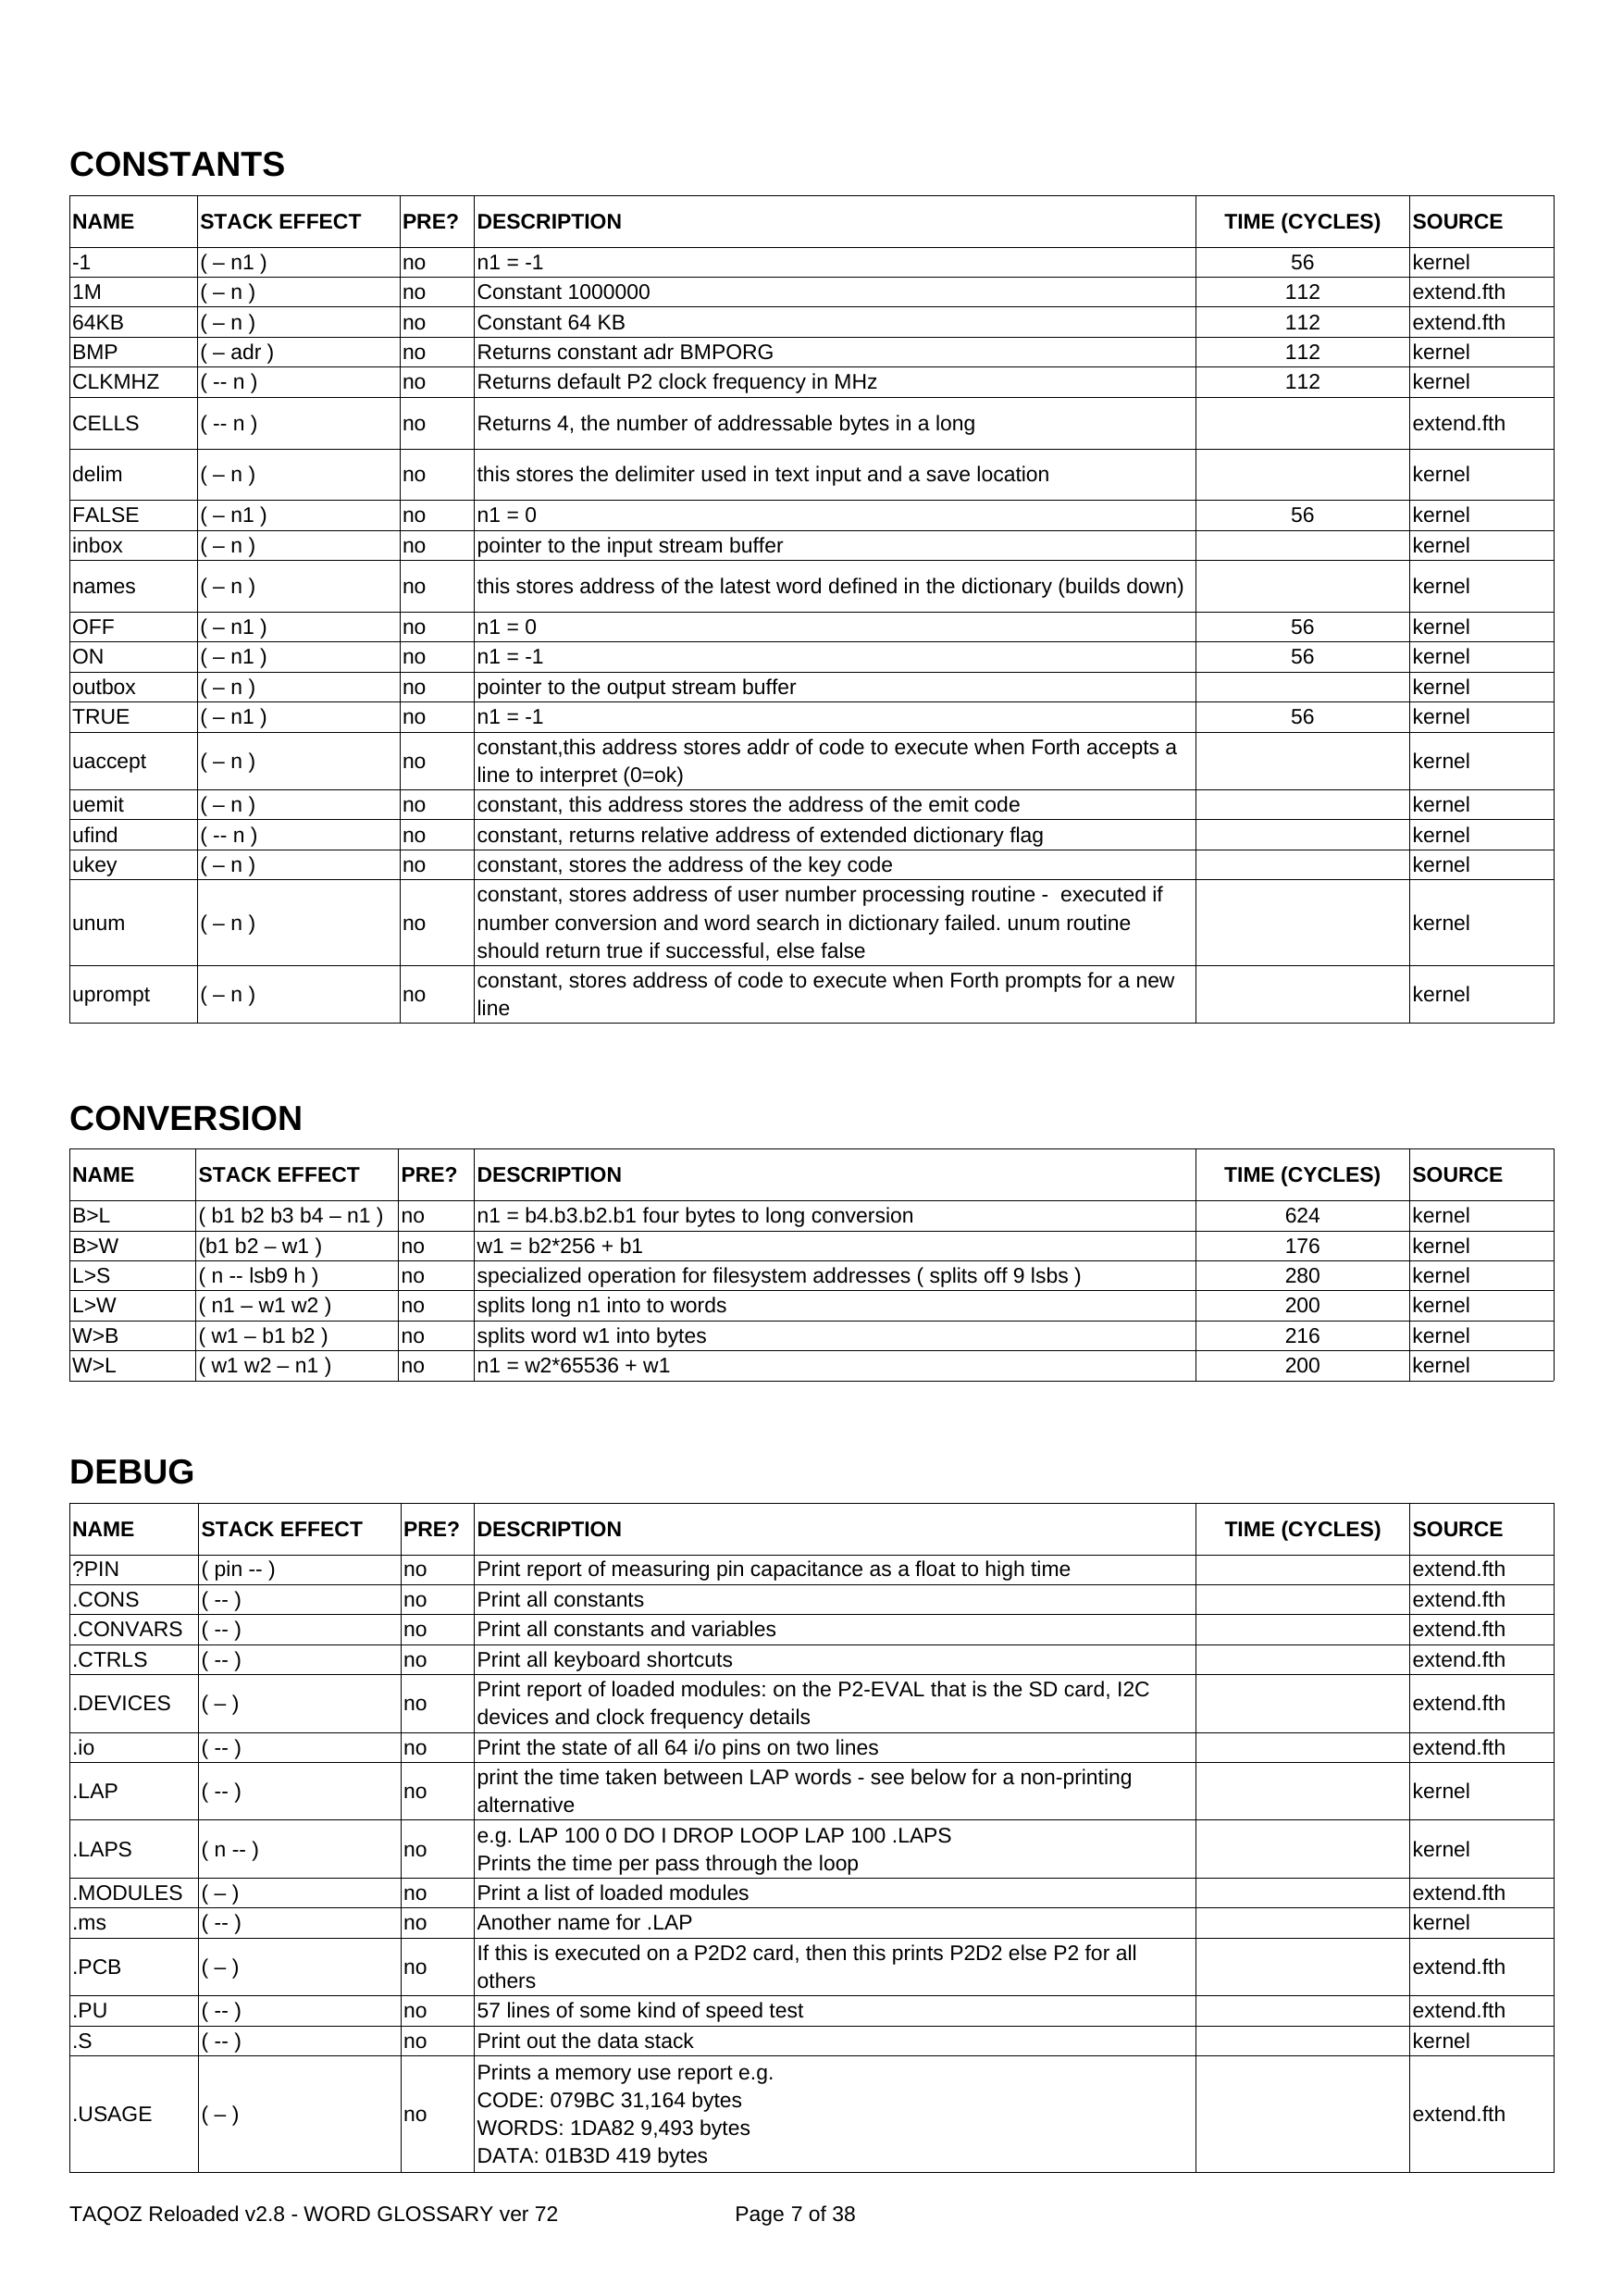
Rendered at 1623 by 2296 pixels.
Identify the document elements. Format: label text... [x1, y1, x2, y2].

table_cell ( – n ) [198, 307, 400, 337]
table_cell ( n1 – w1 w2 ) [196, 1291, 398, 1321]
table_cell ( – ) [199, 1879, 401, 1907]
table_cell constant, stores the address of the key code [475, 850, 1196, 879]
table_cell [1196, 880, 1409, 965]
table_cell ( -- n ) [198, 367, 400, 397]
table_cell ( – ) [199, 2056, 401, 2172]
table_cell unum [70, 880, 197, 965]
table_cell kernel [1410, 338, 1554, 366]
table_cell kernel [1410, 531, 1554, 560]
table_cell ufind [70, 820, 197, 850]
table_cell splits word w1 into bytes [475, 1322, 1196, 1350]
table_cell [1196, 1908, 1409, 1938]
table_cell ( -- ) [199, 1615, 401, 1644]
table_cell ( – n ) [198, 790, 400, 819]
table_cell ( -- ) [199, 2027, 401, 2055]
table_cell ( – n1 ) [198, 642, 400, 672]
table_header NAME [70, 1504, 198, 1554]
table_cell ( – n ) [198, 966, 400, 1023]
table_cell extend.fth [1410, 1939, 1554, 1995]
table_cell extend.fth [1410, 1645, 1554, 1674]
table_cell ( pin -- ) [199, 1556, 401, 1584]
table_cell no [399, 1232, 474, 1260]
table_cell 56 [1196, 613, 1409, 641]
table_cell constant,this address stores addr of code to execute when Forth accepts a line to interpret (0=ok) [475, 733, 1196, 789]
table_cell 56 [1196, 501, 1409, 530]
table_cell ( – n ) [198, 733, 400, 789]
table_cell no [402, 1879, 474, 1907]
table_cell L>W [70, 1291, 195, 1321]
table_cell Constant 1000000 [475, 278, 1196, 306]
table_cell .DEVICES [70, 1675, 198, 1732]
table_cell kernel [1410, 1908, 1554, 1938]
table_cell w1 = b2*256 + b1 [475, 1232, 1196, 1260]
table_cell .io [70, 1733, 198, 1762]
table_cell no [399, 1291, 474, 1321]
table_cell .CTRLS [70, 1645, 198, 1674]
table_cell this stores the delimiter used in text input and a save location [475, 450, 1196, 500]
table_header TIME (CYCLES) [1196, 1504, 1409, 1554]
table_cell [1196, 450, 1409, 500]
table_cell 624 [1196, 1201, 1409, 1230]
table_cell 216 [1196, 1322, 1409, 1350]
table_cell no [401, 790, 474, 819]
table_cell names [70, 561, 197, 612]
table_cell n1 = 0 [475, 501, 1196, 530]
table_header STACK EFFECT [196, 1149, 398, 1200]
table_cell splits long n1 into to words [475, 1291, 1196, 1321]
table_cell extend.fth [1410, 1733, 1554, 1762]
table_cell no [399, 1261, 474, 1290]
table_cell ( -- ) [199, 1763, 401, 1819]
table_header PRE? [401, 196, 474, 247]
table_cell kernel [1410, 248, 1554, 277]
table_cell no [399, 1322, 474, 1350]
table_cell no [402, 2027, 474, 2055]
table_cell ( – n ) [198, 673, 400, 701]
table_cell ( -- ) [199, 1733, 401, 1762]
table_cell CELLS [70, 398, 197, 448]
table_cell this stores address of the latest word defined in the dictionary (builds down) [475, 561, 1196, 612]
table_cell [1196, 1733, 1409, 1762]
table_cell extend.fth [1410, 1585, 1554, 1614]
table_cell W>B [70, 1322, 195, 1350]
table_cell 200 [1196, 1351, 1409, 1381]
table_cell no [401, 820, 474, 850]
table_cell n1 = w2*65536 + w1 [475, 1351, 1196, 1381]
table_cell [1196, 673, 1409, 701]
table_header DESCRIPTION [475, 196, 1196, 247]
table_cell kernel [1410, 1763, 1554, 1819]
table_cell .PU [70, 1996, 198, 2026]
table_cell [1196, 966, 1409, 1023]
table_cell no [401, 398, 474, 448]
table_cell 280 [1196, 1261, 1409, 1290]
table_cell kernel [1410, 1201, 1554, 1230]
table_cell ( b1 b2 b3 b4 – n1 ) [196, 1201, 398, 1230]
table_cell ukey [70, 850, 197, 879]
table_cell BMP [70, 338, 197, 366]
table_cell 112 [1196, 307, 1409, 337]
table_cell kernel [1410, 1351, 1554, 1381]
table_cell If this is executed on a P2D2 card, then this prints P2D2 else P2 for all others [475, 1939, 1196, 1995]
table_cell no [401, 248, 474, 277]
table_cell ( w1 – b1 b2 ) [196, 1322, 398, 1350]
table_cell extend.fth [1410, 307, 1554, 337]
table_cell constant, returns relative address of extended dictionary flag [475, 820, 1196, 850]
table_cell extend.fth [1410, 1675, 1554, 1732]
table_cell kernel [1410, 561, 1554, 612]
table_cell no [401, 966, 474, 1023]
table_cell n1 = b4.b3.b2.b1 four bytes to long conversion [475, 1201, 1196, 1230]
table_cell no [401, 307, 474, 337]
table_cell no [402, 1585, 474, 1614]
table_cell 112 [1196, 338, 1409, 366]
table_cell kernel [1410, 702, 1554, 732]
table_cell [1196, 1996, 1409, 2026]
subtitle CONVERSION [69, 1098, 1554, 1137]
table_cell L>S [70, 1261, 195, 1290]
table_header TIME (CYCLES) [1196, 1149, 1409, 1200]
table_header NAME [70, 1149, 195, 1200]
table_cell 1M [70, 278, 197, 306]
table_cell 56 [1196, 642, 1409, 672]
table_cell kernel [1410, 613, 1554, 641]
table_cell no [401, 450, 474, 500]
table_cell .CONS [70, 1585, 198, 1614]
table_cell Print out the data stack [475, 2027, 1196, 2055]
table_cell [1196, 1820, 1409, 1878]
table_cell TRUE [70, 702, 197, 732]
table_cell .USAGE [70, 2056, 198, 2172]
table_cell kernel [1410, 450, 1554, 500]
table_cell ( n -- ) [199, 1820, 401, 1878]
table_cell [1196, 1615, 1409, 1644]
table_cell B>W [70, 1232, 195, 1260]
table_cell ( w1 w2 – n1 ) [196, 1351, 398, 1381]
table_cell no [402, 1908, 474, 1938]
table_cell n1 = -1 [475, 642, 1196, 672]
table_cell kernel [1410, 850, 1554, 879]
table_cell (b1 b2 – w1 ) [196, 1232, 398, 1260]
table_header SOURCE [1410, 196, 1554, 247]
table_cell no [402, 1675, 474, 1732]
table_cell ( – n ) [198, 450, 400, 500]
table_cell [1196, 1556, 1409, 1584]
table_cell pointer to the output stream buffer [475, 673, 1196, 701]
table_cell OFF [70, 613, 197, 641]
table_cell kernel [1410, 966, 1554, 1023]
table_cell 64KB [70, 307, 197, 337]
table_cell ( – n1 ) [198, 613, 400, 641]
table_cell ( – n ) [198, 531, 400, 560]
table_cell extend.fth [1410, 278, 1554, 306]
table_cell uaccept [70, 733, 197, 789]
table_cell kernel [1410, 1261, 1554, 1290]
table_cell ( n -- lsb9 h ) [196, 1261, 398, 1290]
subtitle DEBUG [69, 1451, 1554, 1491]
table_header PRE? [402, 1504, 474, 1554]
table_cell kernel [1410, 733, 1554, 789]
table_cell .CONVARS [70, 1615, 198, 1644]
table_header SOURCE [1410, 1504, 1554, 1554]
table_cell kernel [1410, 880, 1554, 965]
table_cell extend.fth [1410, 1996, 1554, 2026]
table_cell ( -- ) [199, 1645, 401, 1674]
table_cell B>L [70, 1201, 195, 1230]
table_cell no [399, 1201, 474, 1230]
table_cell kernel [1410, 1322, 1554, 1350]
table_cell specialized operation for filesystem addresses ( splits off 9 lsbs ) [475, 1261, 1196, 1290]
table_cell constant, this address stores the address of the emit code [475, 790, 1196, 819]
table_cell FALSE [70, 501, 197, 530]
table_cell 176 [1196, 1232, 1409, 1260]
table_cell inbox [70, 531, 197, 560]
table_cell no [401, 850, 474, 879]
table_cell .MODULES [70, 1879, 198, 1907]
table_cell [1196, 820, 1409, 850]
table_cell ( – adr ) [198, 338, 400, 366]
table_cell n1 = -1 [475, 702, 1196, 732]
table_cell kernel [1410, 642, 1554, 672]
table_cell n1 = -1 [475, 248, 1196, 277]
table_cell kernel [1410, 501, 1554, 530]
table_header PRE? [399, 1149, 474, 1200]
table_cell n1 = 0 [475, 613, 1196, 641]
table_cell ( – n ) [198, 880, 400, 965]
table_cell ( -- n ) [198, 398, 400, 448]
table_cell Prints a memory use report e.g. CODE: 079BC 31,164 bytes WORDS: 1DA82 9,493 bytes DATA: 01B3D 419 bytes [475, 2056, 1196, 2172]
table_header DESCRIPTION [475, 1504, 1196, 1554]
table_cell .PCB [70, 1939, 198, 1995]
table_cell kernel [1410, 820, 1554, 850]
table_cell 57 lines of some kind of speed test [475, 1996, 1196, 2026]
table_cell Print all constants and variables [475, 1615, 1196, 1644]
table_cell [1196, 531, 1409, 560]
table_cell W>L [70, 1351, 195, 1381]
table_cell uprompt [70, 966, 197, 1023]
table_cell [1196, 1939, 1409, 1995]
table_cell no [401, 367, 474, 397]
table_cell -1 [70, 248, 197, 277]
table_cell .S [70, 2027, 198, 2055]
table_cell [1196, 1645, 1409, 1674]
table_cell [1196, 398, 1409, 448]
table_cell CLKMHZ [70, 367, 197, 397]
table_cell print the time taken between LAP words - see below for a non-printing alternative [475, 1763, 1196, 1819]
table_cell [1196, 1763, 1409, 1819]
table_cell Print the state of all 64 i/o pins on two lines [475, 1733, 1196, 1762]
table_cell ( – n ) [198, 850, 400, 879]
table_cell Another name for .LAP [475, 1908, 1196, 1938]
table_header STACK EFFECT [198, 196, 400, 247]
table_cell [1196, 1879, 1409, 1907]
table_cell [1196, 1585, 1409, 1614]
table_cell ( – n ) [198, 278, 400, 306]
table_cell no [399, 1351, 474, 1381]
table_header STACK EFFECT [199, 1504, 401, 1554]
table_cell [1196, 733, 1409, 789]
table_cell no [402, 1645, 474, 1674]
table_cell constant, stores address of user number processing routine - executed if number conversion and word search in dictionary failed. unum routine should return true if successful, else false [475, 880, 1196, 965]
table_cell Print report of loaded modules: on the P2-EVAL that is the SD card, I2C devices and clock frequency details [475, 1675, 1196, 1732]
table_cell no [401, 501, 474, 530]
table_cell kernel [1410, 1820, 1554, 1878]
table_cell no [402, 1820, 474, 1878]
table_cell .LAPS [70, 1820, 198, 1878]
table_cell ( -- ) [199, 1908, 401, 1938]
table_cell no [402, 1733, 474, 1762]
table_cell Print a list of loaded modules [475, 1879, 1196, 1907]
table_cell delim [70, 450, 197, 500]
table_cell no [401, 642, 474, 672]
table_cell ON [70, 642, 197, 672]
table_cell ( – n1 ) [198, 702, 400, 732]
table_cell ( – ) [199, 1939, 401, 1995]
table_cell ( -- n ) [198, 820, 400, 850]
table_cell .ms [70, 1908, 198, 1938]
table_cell extend.fth [1410, 1556, 1554, 1584]
table_cell no [402, 1615, 474, 1644]
table_cell no [402, 2056, 474, 2172]
table_cell no [402, 1763, 474, 1819]
table_cell 56 [1196, 702, 1409, 732]
table_cell Returns constant adr BMPORG [475, 338, 1196, 366]
table_cell constant, stores address of code to execute when Forth prompts for a new line [475, 966, 1196, 1023]
table_cell extend.fth [1410, 1615, 1554, 1644]
table_cell no [402, 1939, 474, 1995]
table_cell ( – n1 ) [198, 248, 400, 277]
subtitle CONSTANTS [69, 143, 1554, 183]
table_cell kernel [1410, 790, 1554, 819]
table_cell 112 [1196, 278, 1409, 306]
table_cell Print all keyboard shortcuts [475, 1645, 1196, 1674]
table_cell no [401, 278, 474, 306]
table_cell [1196, 1675, 1409, 1732]
table_cell extend.fth [1410, 398, 1554, 448]
table_cell pointer to the input stream buffer [475, 531, 1196, 560]
table_cell Print all constants [475, 1585, 1196, 1614]
table_cell [1196, 561, 1409, 612]
table_cell outbox [70, 673, 197, 701]
table_cell no [401, 338, 474, 366]
table_cell Constant 64 KB [475, 307, 1196, 337]
table_cell ( -- ) [199, 1585, 401, 1614]
table_cell [1196, 2056, 1409, 2172]
table_cell kernel [1410, 1232, 1554, 1260]
table_cell no [401, 733, 474, 789]
table_cell kernel [1410, 673, 1554, 701]
table_cell .LAP [70, 1763, 198, 1819]
table_cell no [401, 673, 474, 701]
table_cell 200 [1196, 1291, 1409, 1321]
table_cell 56 [1196, 248, 1409, 277]
table_cell ( – n ) [198, 561, 400, 612]
table_cell no [401, 702, 474, 732]
table_cell [1196, 790, 1409, 819]
table_cell ?PIN [70, 1556, 198, 1584]
table_cell uemit [70, 790, 197, 819]
table_cell 112 [1196, 367, 1409, 397]
table_cell [1196, 850, 1409, 879]
table_cell kernel [1410, 2027, 1554, 2055]
table_cell extend.fth [1410, 2056, 1554, 2172]
table_header SOURCE [1410, 1149, 1554, 1200]
table_cell e.g. LAP 100 0 DO I DROP LOOP LAP 100 .LAPS Prints the time per pass through the loop [475, 1820, 1196, 1878]
table_cell ( -- ) [199, 1996, 401, 2026]
table_cell ( – ) [199, 1675, 401, 1732]
table_cell no [402, 1996, 474, 2026]
table_cell no [401, 880, 474, 965]
table_cell kernel [1410, 367, 1554, 397]
table_cell [1196, 2027, 1409, 2055]
table_cell Returns default P2 clock frequency in MHz [475, 367, 1196, 397]
table_cell no [401, 561, 474, 612]
table_cell kernel [1410, 1291, 1554, 1321]
table_cell Returns 4, the number of addressable bytes in a long [475, 398, 1196, 448]
table_cell no [402, 1556, 474, 1584]
table_header DESCRIPTION [475, 1149, 1196, 1200]
table_cell extend.fth [1410, 1879, 1554, 1907]
table_cell no [401, 531, 474, 560]
table_cell ( – n1 ) [198, 501, 400, 530]
table_cell Print report of measuring pin capacitance as a float to high time [475, 1556, 1196, 1584]
table_cell no [401, 613, 474, 641]
table_header TIME (CYCLES) [1196, 196, 1409, 247]
table_header NAME [70, 196, 197, 247]
